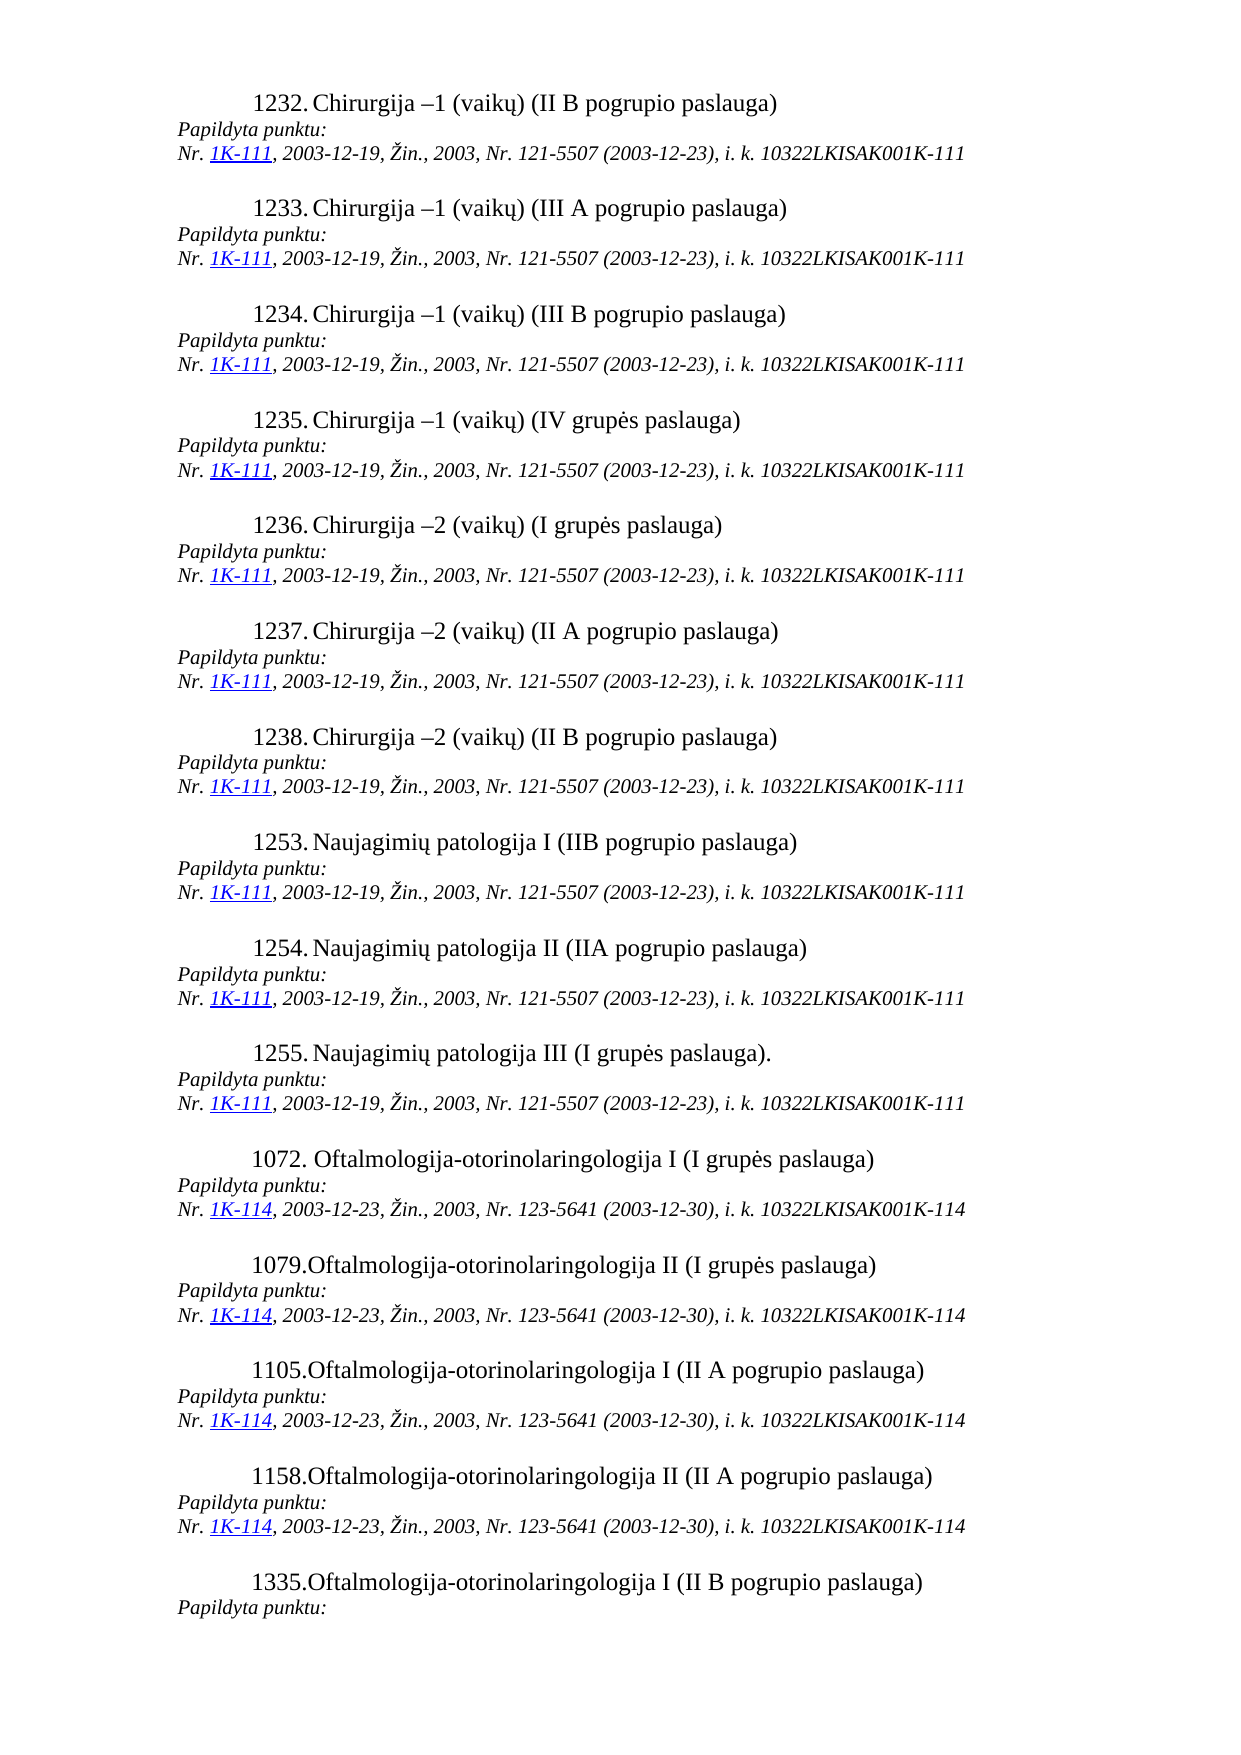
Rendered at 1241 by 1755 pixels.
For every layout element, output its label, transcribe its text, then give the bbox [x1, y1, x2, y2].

text Papildyta punktu: [177, 1595, 1181, 1619]
text 1072. Oftalmologija-otorinolaringologija I (I grupės paslauga) [177, 1144, 1181, 1173]
text Nr. 1K-111, 2003-12-19, Žin., 2003, Nr. 121-5507 (2003-12-23), i. k. 10322LKISAK001K-111 [177, 563, 1181, 587]
text Nr. 1K-111, 2003-12-19, Žin., 2003, Nr. 121-5507 (2003-12-23), i. k. 10322LKISAK001K-111 [177, 141, 1181, 165]
text Nr. 1K-111, 2003-12-19, Žin., 2003, Nr. 121-5507 (2003-12-23), i. k. 10322LKISAK001K-111 [177, 880, 1181, 904]
text Nr. 1K-111, 2003-12-19, Žin., 2003, Nr. 121-5507 (2003-12-23), i. k. 10322LKISAK001K-111 [177, 986, 1181, 1010]
text 1254. Naujagimių patologija II (IIA pogrupio paslauga) [177, 933, 1181, 962]
text Papildyta punktu: [177, 1067, 1181, 1091]
text Nr. 1K-114, 2003-12-23, Žin., 2003, Nr. 123-5641 (2003-12-30), i. k. 10322LKISAK001K-114 [177, 1514, 1181, 1538]
text Papildyta punktu: [177, 1173, 1181, 1197]
text 1238. Chirurgija –2 (vaikų) (II B pogrupio paslauga) [177, 722, 1181, 750]
text Papildyta punktu: [177, 539, 1181, 563]
text Papildyta punktu: [177, 328, 1181, 352]
text Nr. 1K-111, 2003-12-19, Žin., 2003, Nr. 121-5507 (2003-12-23), i. k. 10322LKISAK001K-111 [177, 246, 1181, 270]
text Papildyta punktu: [177, 433, 1181, 457]
text 1233. Chirurgija –1 (vaikų) (III A pogrupio paslauga) [177, 193, 1181, 222]
text Nr. 1K-114, 2003-12-23, Žin., 2003, Nr. 123-5641 (2003-12-30), i. k. 10322LKISAK001K-114 [177, 1197, 1181, 1221]
text Nr. 1K-114, 2003-12-23, Žin., 2003, Nr. 123-5641 (2003-12-30), i. k. 10322LKISAK001K-114 [177, 1302, 1181, 1327]
text Nr. 1K-111, 2003-12-19, Žin., 2003, Nr. 121-5507 (2003-12-23), i. k. 10322LKISAK001K-111 [177, 352, 1181, 376]
text Nr. 1K-111, 2003-12-19, Žin., 2003, Nr. 121-5507 (2003-12-23), i. k. 10322LKISAK001K-111 [177, 669, 1181, 693]
text Nr. 1K-111, 2003-12-19, Žin., 2003, Nr. 121-5507 (2003-12-23), i. k. 10322LKISAK001K-111 [177, 457, 1181, 482]
text 1335.Oftalmologija-otorinolaringologija I (II B pogrupio paslauga) [177, 1567, 1181, 1595]
text 1105.Oftalmologija-otorinolaringologija I (II A pogrupio paslauga) [177, 1355, 1181, 1384]
text Papildyta punktu: [177, 856, 1181, 880]
text Papildyta punktu: [177, 750, 1181, 774]
text Papildyta punktu: [177, 645, 1181, 669]
text 1255. Naujagimių patologija III (I grupės paslauga). [177, 1038, 1181, 1067]
text 1234. Chirurgija –1 (vaikų) (III B pogrupio paslauga) [177, 299, 1181, 328]
text 1079.Oftalmologija-otorinolaringologija II (I grupės paslauga) [177, 1250, 1181, 1278]
text Papildyta punktu: [177, 1384, 1181, 1408]
text Papildyta punktu: [177, 117, 1181, 141]
text Papildyta punktu: [177, 1490, 1181, 1514]
text Papildyta punktu: [177, 222, 1181, 246]
text Papildyta punktu: [177, 962, 1181, 986]
text 1158.Oftalmologija-otorinolaringologija II (II A pogrupio paslauga) [177, 1461, 1181, 1490]
text 1237. Chirurgija –2 (vaikų) (II A pogrupio paslauga) [177, 616, 1181, 645]
text Nr. 1K-111, 2003-12-19, Žin., 2003, Nr. 121-5507 (2003-12-23), i. k. 10322LKISAK001K-111 [177, 1091, 1181, 1115]
text Nr. 1K-114, 2003-12-23, Žin., 2003, Nr. 123-5641 (2003-12-30), i. k. 10322LKISAK001K-114 [177, 1408, 1181, 1432]
text 1232. Chirurgija –1 (vaikų) (II B pogrupio paslauga) [177, 88, 1181, 117]
text 1235. Chirurgija –1 (vaikų) (IV grupės paslauga) [177, 405, 1181, 433]
text Nr. 1K-111, 2003-12-19, Žin., 2003, Nr. 121-5507 (2003-12-23), i. k. 10322LKISAK001K-111 [177, 774, 1181, 798]
text 1253. Naujagimių patologija I (IIB pogrupio paslauga) [177, 827, 1181, 856]
text Papildyta punktu: [177, 1278, 1181, 1302]
text 1236. Chirurgija –2 (vaikų) (I grupės paslauga) [177, 510, 1181, 539]
